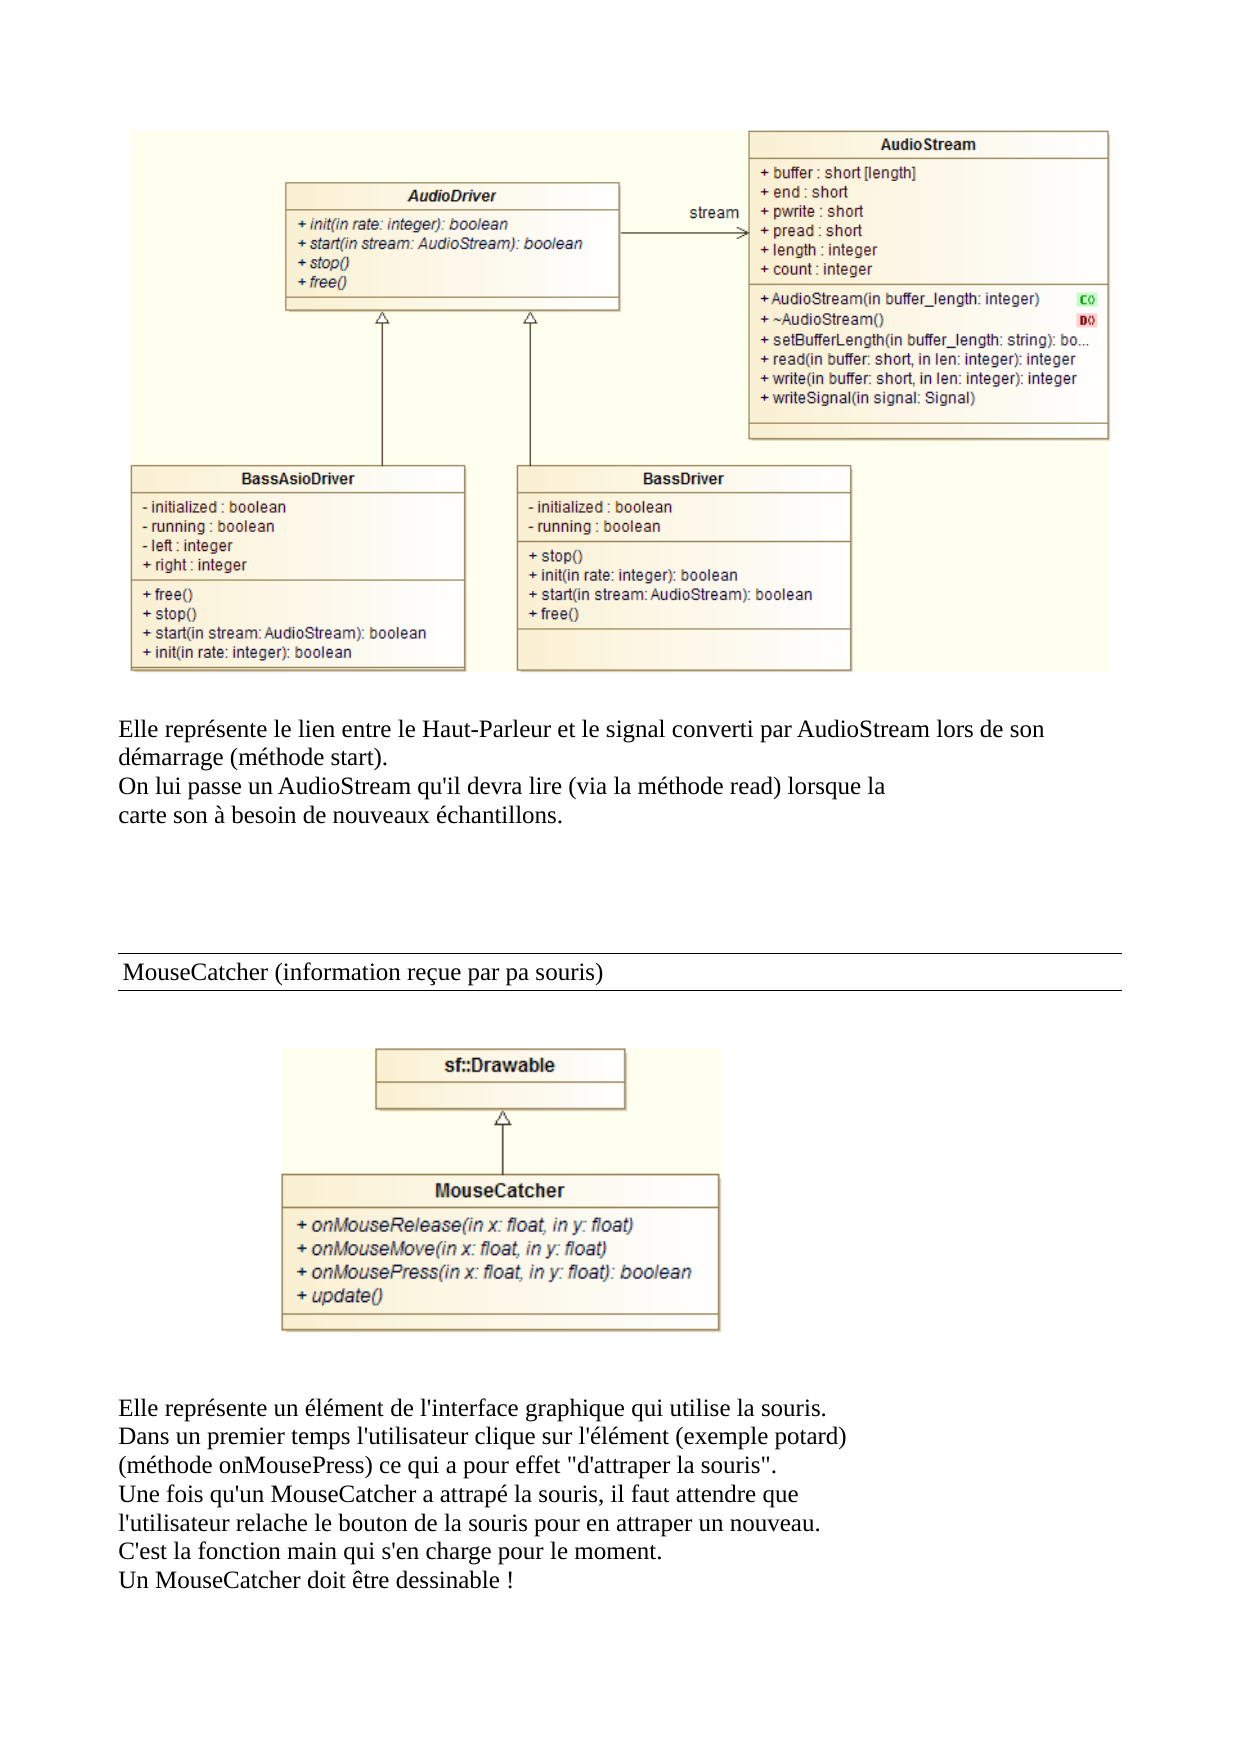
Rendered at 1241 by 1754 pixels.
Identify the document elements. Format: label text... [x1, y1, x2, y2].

text Elle représente le lien entre le Haut-Parleur et le signal converti par AudioStream lors de son démarrage (méthode start). [118, 714, 1122, 771]
text MouseCatcher (information reçue par pa souris) [118, 954, 1122, 990]
text On lui passe un AudioStream qu'il devra lire (via la méthode read) lorsque la [118, 771, 1122, 800]
picture [266, 1033, 737, 1348]
text Une fois qu'un MouseCatcher a attrapé la souris, il faut attendre que [118, 1479, 1122, 1508]
text l'utilisateur relache le bouton de la souris pour en attraper un nouveau. [118, 1508, 1122, 1536]
text Dans un premier temps l'utilisateur clique sur l'élément (exemple potard) [118, 1421, 1122, 1450]
text Un MouseCatcher doit être dessinable ! [118, 1565, 1122, 1594]
text (méthode onMousePress) ce qui a pour effet "d'attraper la souris". [118, 1450, 1122, 1479]
picture [118, 118, 1123, 685]
text C'est la fonction main qui s'en charge pour le moment. [118, 1536, 1122, 1565]
text carte son à besoin de nouveaux échantillons. [118, 800, 1122, 829]
text Elle représente un élément de l'interface graphique qui utilise la souris. [118, 1393, 1122, 1421]
